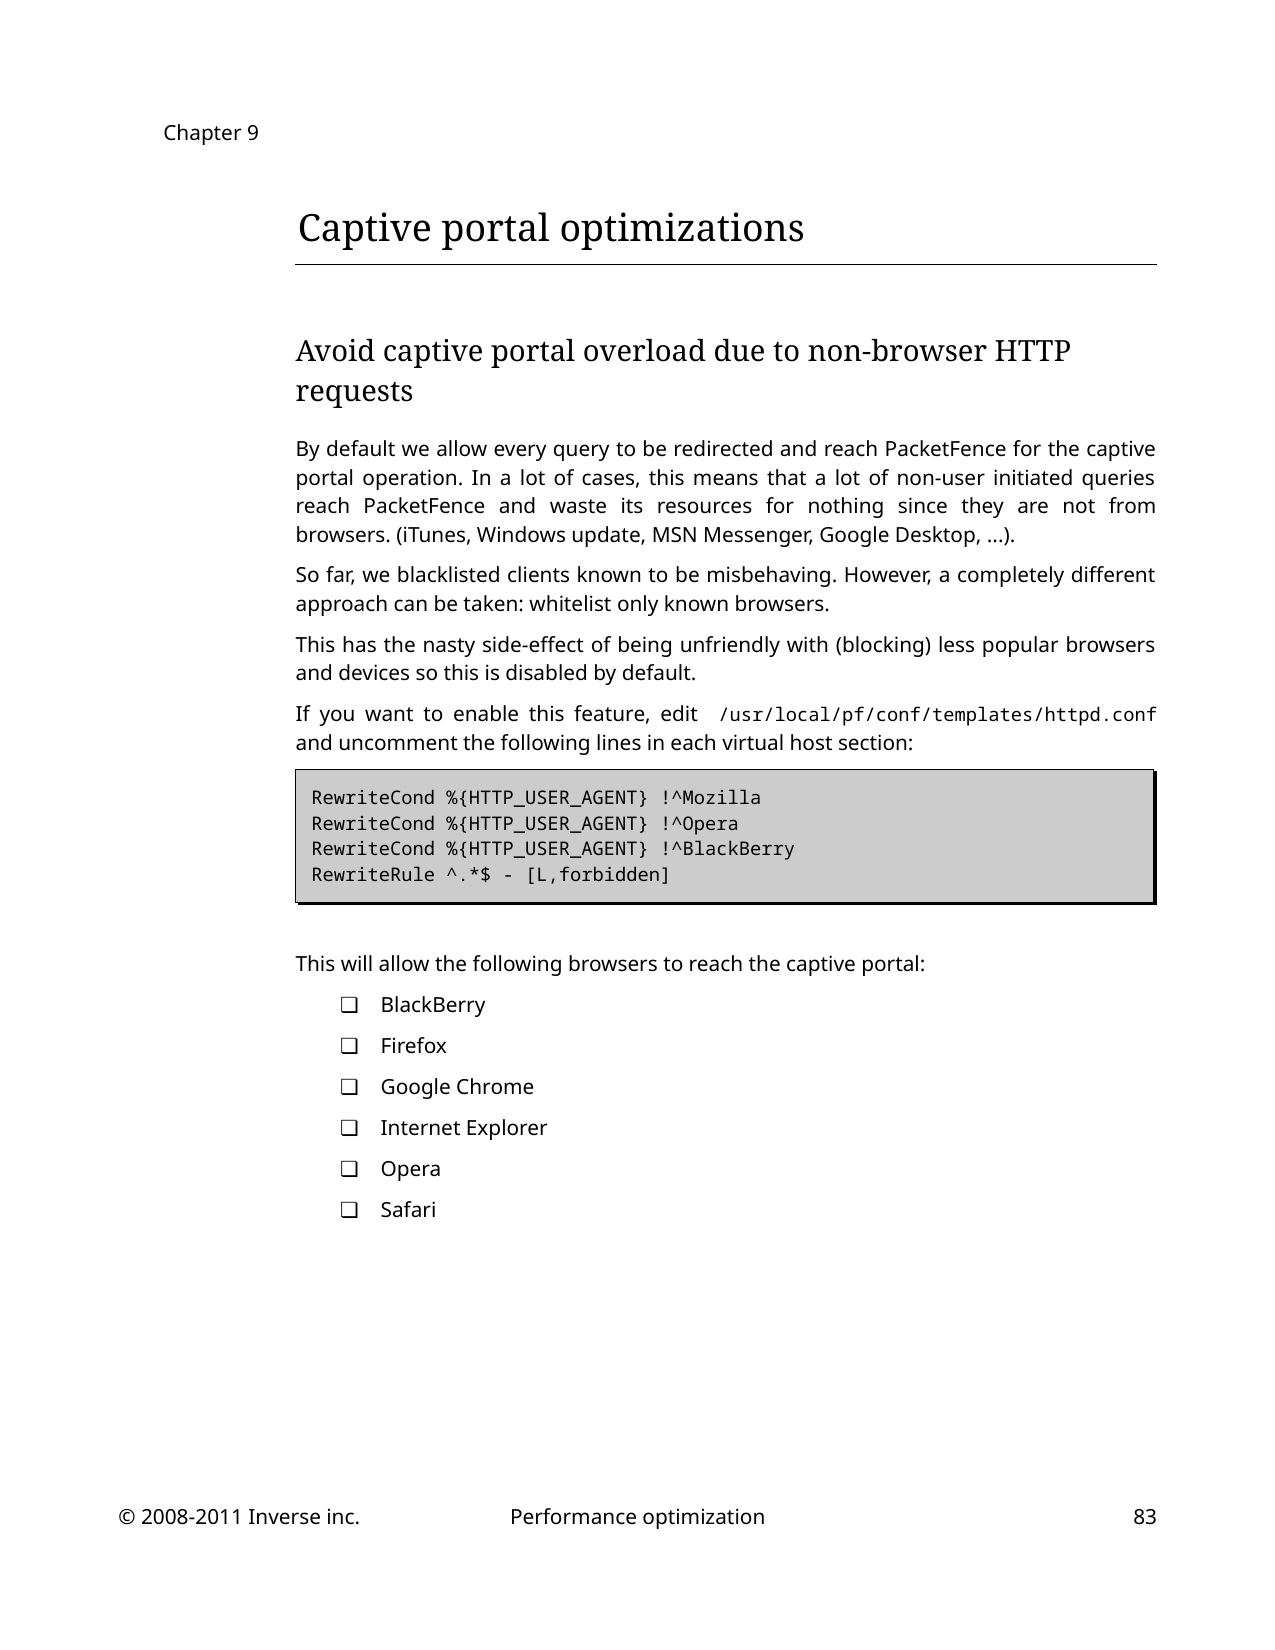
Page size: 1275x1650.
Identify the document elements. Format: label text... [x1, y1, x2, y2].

text ❏ Internet Explorer [340, 1113, 1157, 1142]
text ❏ Firefox [340, 1031, 1157, 1060]
text This has the nasty side-effect of being unfriendly with (blocking) less popular browsers and devices so this is disabled by default. [295, 630, 1157, 687]
text ❏ Google Chrome [340, 1072, 1157, 1101]
text This will allow the following browsers to reach the captive portal: [295, 949, 1157, 978]
text So far, we blacklisted clients known to be misbehaving. However, a completely different approach can be taken: whitelist only known browsers. [295, 561, 1157, 617]
subtitle Captive portal optimizations [295, 201, 1157, 264]
text RewriteCond %{HTTP_USER_AGENT} !^Mozilla RewriteCond %{HTTP_USER_AGENT} !^Opera RewriteCond %{HTTP_USER_AGENT} !^BlackBerry RewriteRule ^.*$ - [L,forbidden] [296, 770, 1153, 902]
text If you want to enable this feature, edit /usr/local/pf/conf/templates/httpd.conf and uncomment the following lines in each virtual host section: [295, 699, 1157, 756]
text ❏ Safari [340, 1195, 1157, 1223]
subtitle Avoid captive portal overload due to non-browser HTTP requests [295, 330, 1157, 409]
text ❏ Opera [340, 1154, 1157, 1182]
text By default we allow every query to be redirected and reach PacketFence for the captive portal operation. In a lot of cases, this means that a lot of non-user initiated queries reach PacketFence and waste its resources for nothing since they are not from browsers. (iTunes, Windows update, MSN Messenger, Google Desktop, ...). [295, 434, 1157, 548]
text ❏ BlackBerry [340, 990, 1157, 1019]
